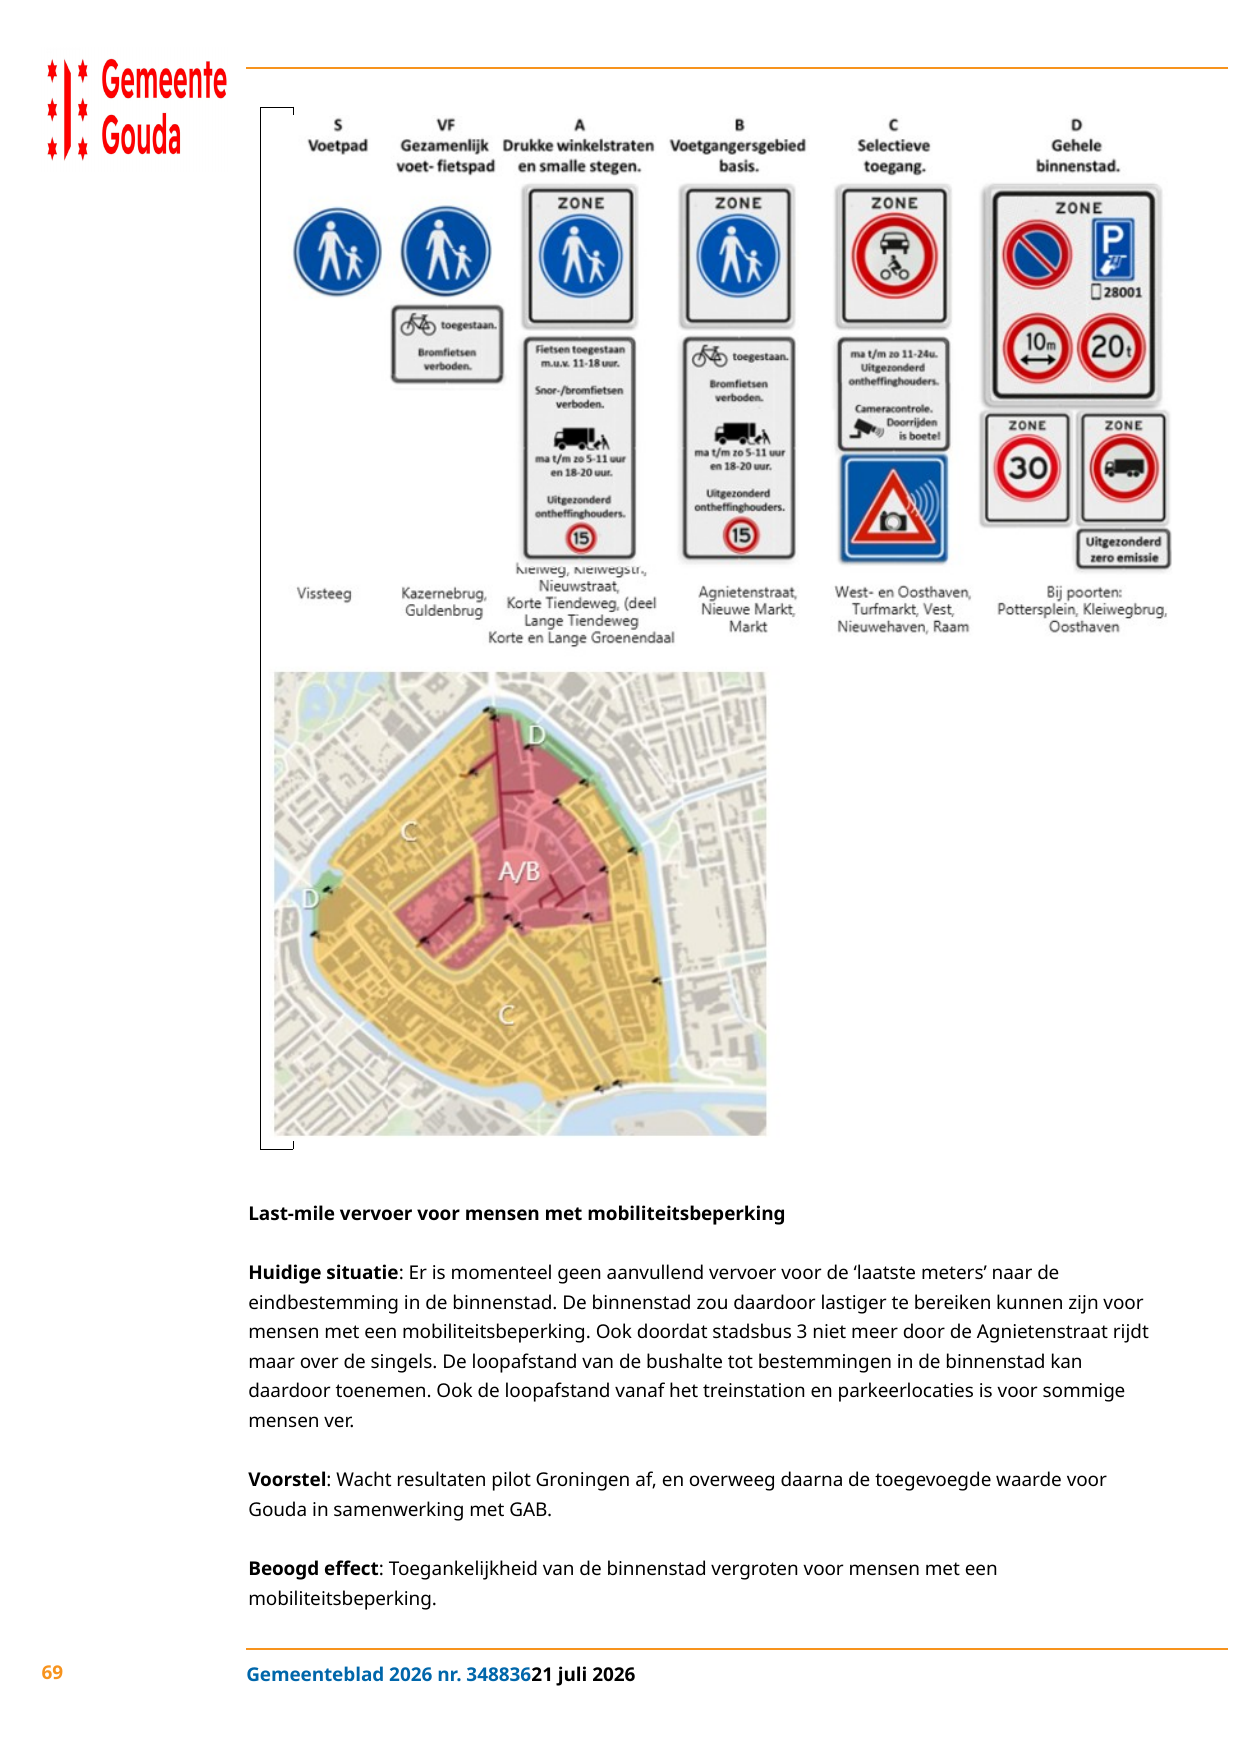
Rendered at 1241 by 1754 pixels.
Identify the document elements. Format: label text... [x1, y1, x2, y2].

text Beoogd effect: Toegankelijkheid van de binnenstad vergroten voor mensen met een mobiliteitsbeperking. [248, 1555, 1152, 1610]
text Huidige situatie: Er is momenteel geen aanvullend vervoer voor de ‘laatste meters’ naar de eindbestemming in de binnenstad. De binnenstad zou daardoor lastiger te bereiken kunnen zijn voor mensen met een mobiliteitsbeperking. Ook doordat stadsbus 3 niet meer door de Agnietenstraat rijdt maar over de singels. De loopafstand van de bushalte tot bestemmingen in de binnenstad kan daardoor toenemen. Ook de loopafstand vanaf het treinstation en parkeerlocaties is voor sommige mensen ver. [248, 1259, 1152, 1433]
text Last-mile vervoer voor mensen met mobiliteitsbeperking [248, 1200, 1152, 1226]
picture [41, 47, 231, 172]
picture [268, 115, 1173, 1141]
text Voorstel: Wacht resultaten pilot Groningen af, en overweeg daarna de toegevoegde waarde voor Gouda in samenwerking met GAB. [248, 1466, 1152, 1522]
